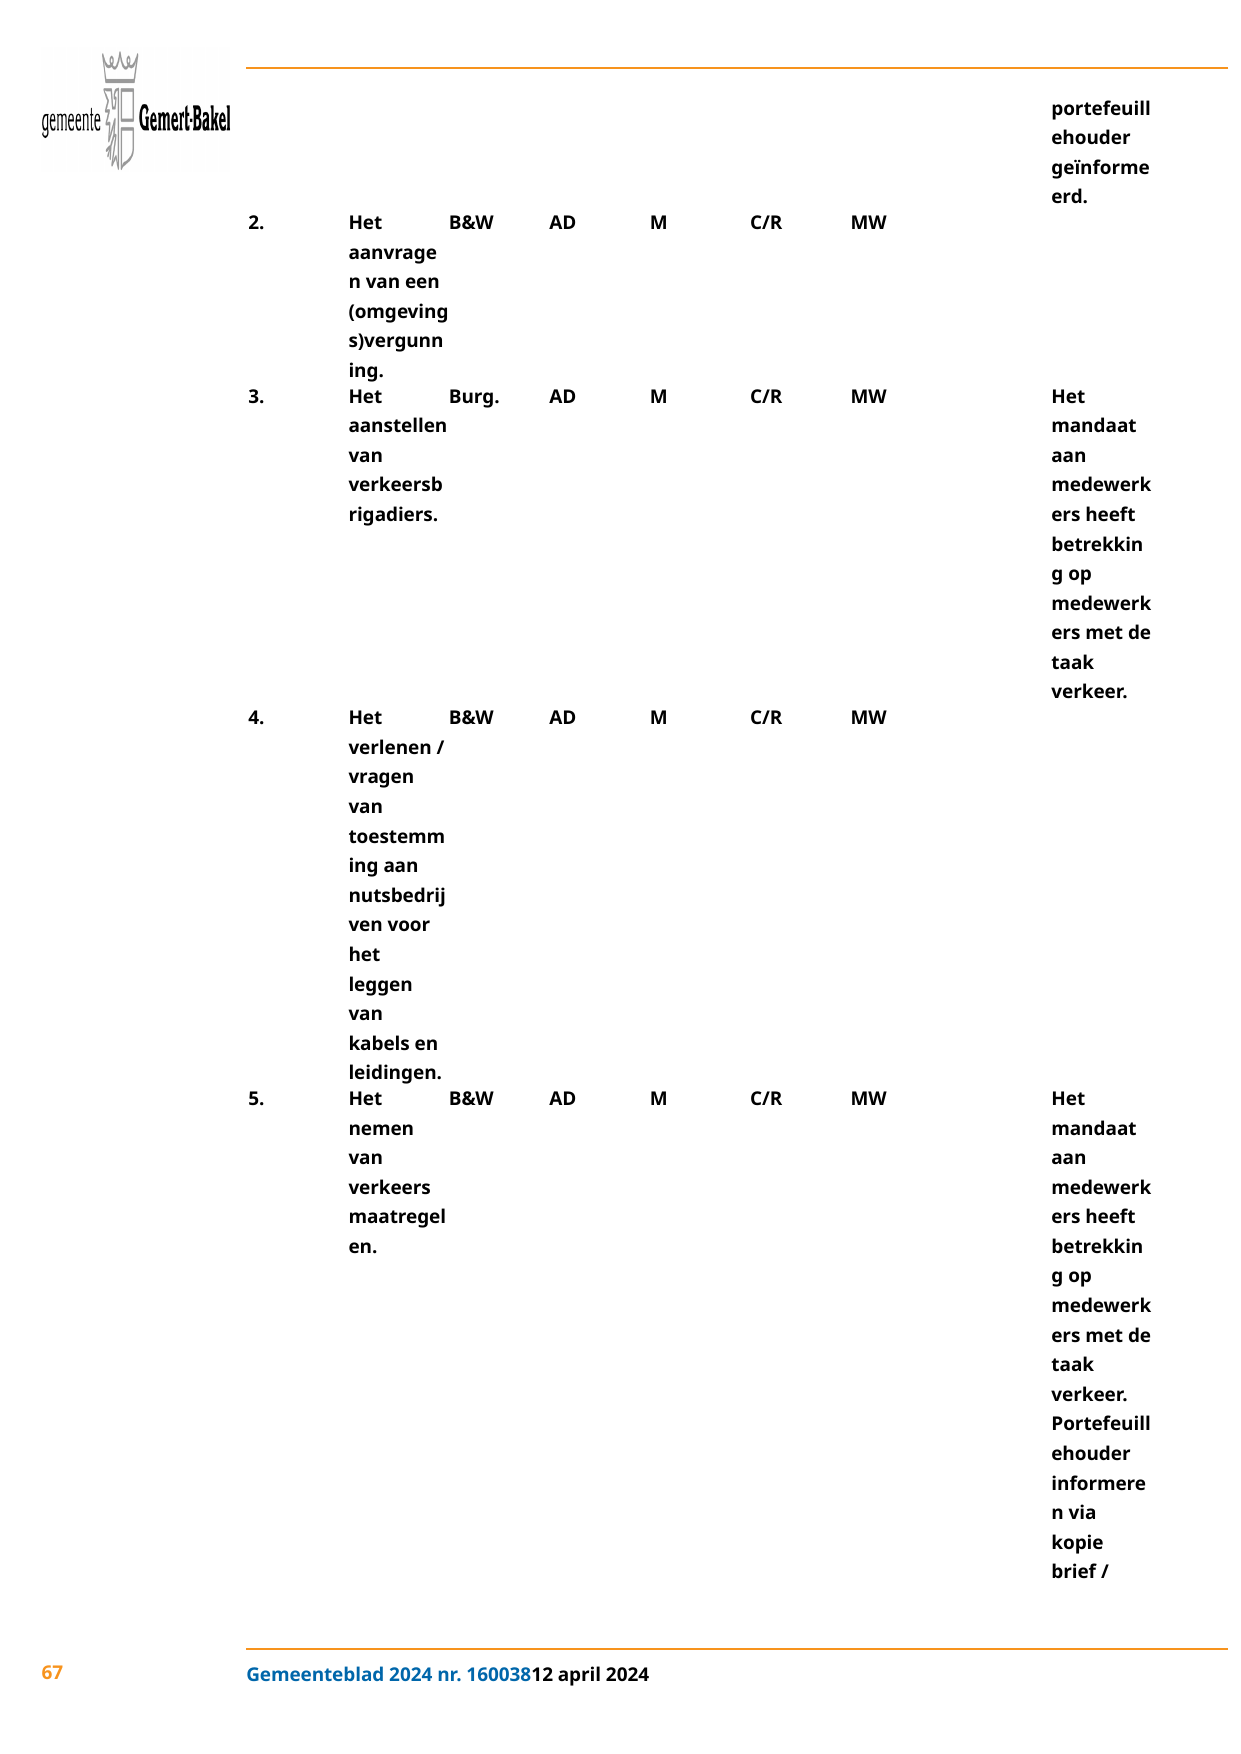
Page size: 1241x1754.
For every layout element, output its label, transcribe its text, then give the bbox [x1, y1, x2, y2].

table_cell [951, 383, 1051, 704]
table_cell B&W [449, 1085, 549, 1584]
table_cell Het mandaat aan medewerkers heeft betrekking op medewerkers met de taak verkeer. [1051, 383, 1152, 704]
table_cell MW [850, 705, 951, 1085]
table_cell M [650, 383, 750, 704]
table_cell AD [549, 209, 649, 383]
table_cell [951, 705, 1051, 1085]
table_cell C/R [750, 209, 850, 383]
table_cell M [650, 705, 750, 1085]
picture [41, 47, 231, 172]
table_cell Het aanstellen van verkeersbrigadiers. [348, 383, 449, 704]
table_cell 2. [248, 209, 348, 383]
table_cell 3. [248, 383, 348, 704]
table_cell [348, 95, 449, 209]
table_cell [850, 95, 951, 209]
table_cell Het nemen van verkeersmaatregelen. [348, 1085, 449, 1584]
table_cell Het aanvragen van een (omgevings)vergunning. [348, 209, 449, 383]
table_cell C/R [750, 383, 850, 704]
table_cell portefeuillehouder geïnformeerd. [1051, 95, 1152, 209]
table_cell MW [850, 1085, 951, 1584]
table_cell [1051, 209, 1152, 383]
table_cell [549, 95, 649, 209]
table_cell [1051, 705, 1152, 1085]
table_cell AD [549, 1085, 649, 1584]
table_cell [248, 95, 348, 209]
table_cell MW [850, 383, 951, 704]
table_cell AD [549, 383, 649, 704]
table_cell [951, 95, 1051, 209]
table_cell M [650, 1085, 750, 1584]
table_cell [650, 95, 750, 209]
table_cell [951, 209, 1051, 383]
table_cell C/R [750, 1085, 850, 1584]
table_cell AD [549, 705, 649, 1085]
table_cell M [650, 209, 750, 383]
table_cell B&W [449, 705, 549, 1085]
table_cell [449, 95, 549, 209]
table_cell 4. [248, 705, 348, 1085]
table_cell 5. [248, 1085, 348, 1584]
table_cell C/R [750, 705, 850, 1085]
table_cell Het mandaat aan medewerkers heeft betrekking op medewerkers met de taak verkeer. Portefeuillehouder informeren via kopie brief / [1051, 1085, 1152, 1584]
table_cell MW [850, 209, 951, 383]
table_cell Het verlenen / vragen van toestemming aan nutsbedrijven voor het leggen van kabels en leidingen. [348, 705, 449, 1085]
table_cell B&W [449, 209, 549, 383]
table_cell [750, 95, 850, 209]
table_cell [951, 1085, 1051, 1584]
table_cell Burg. [449, 383, 549, 704]
